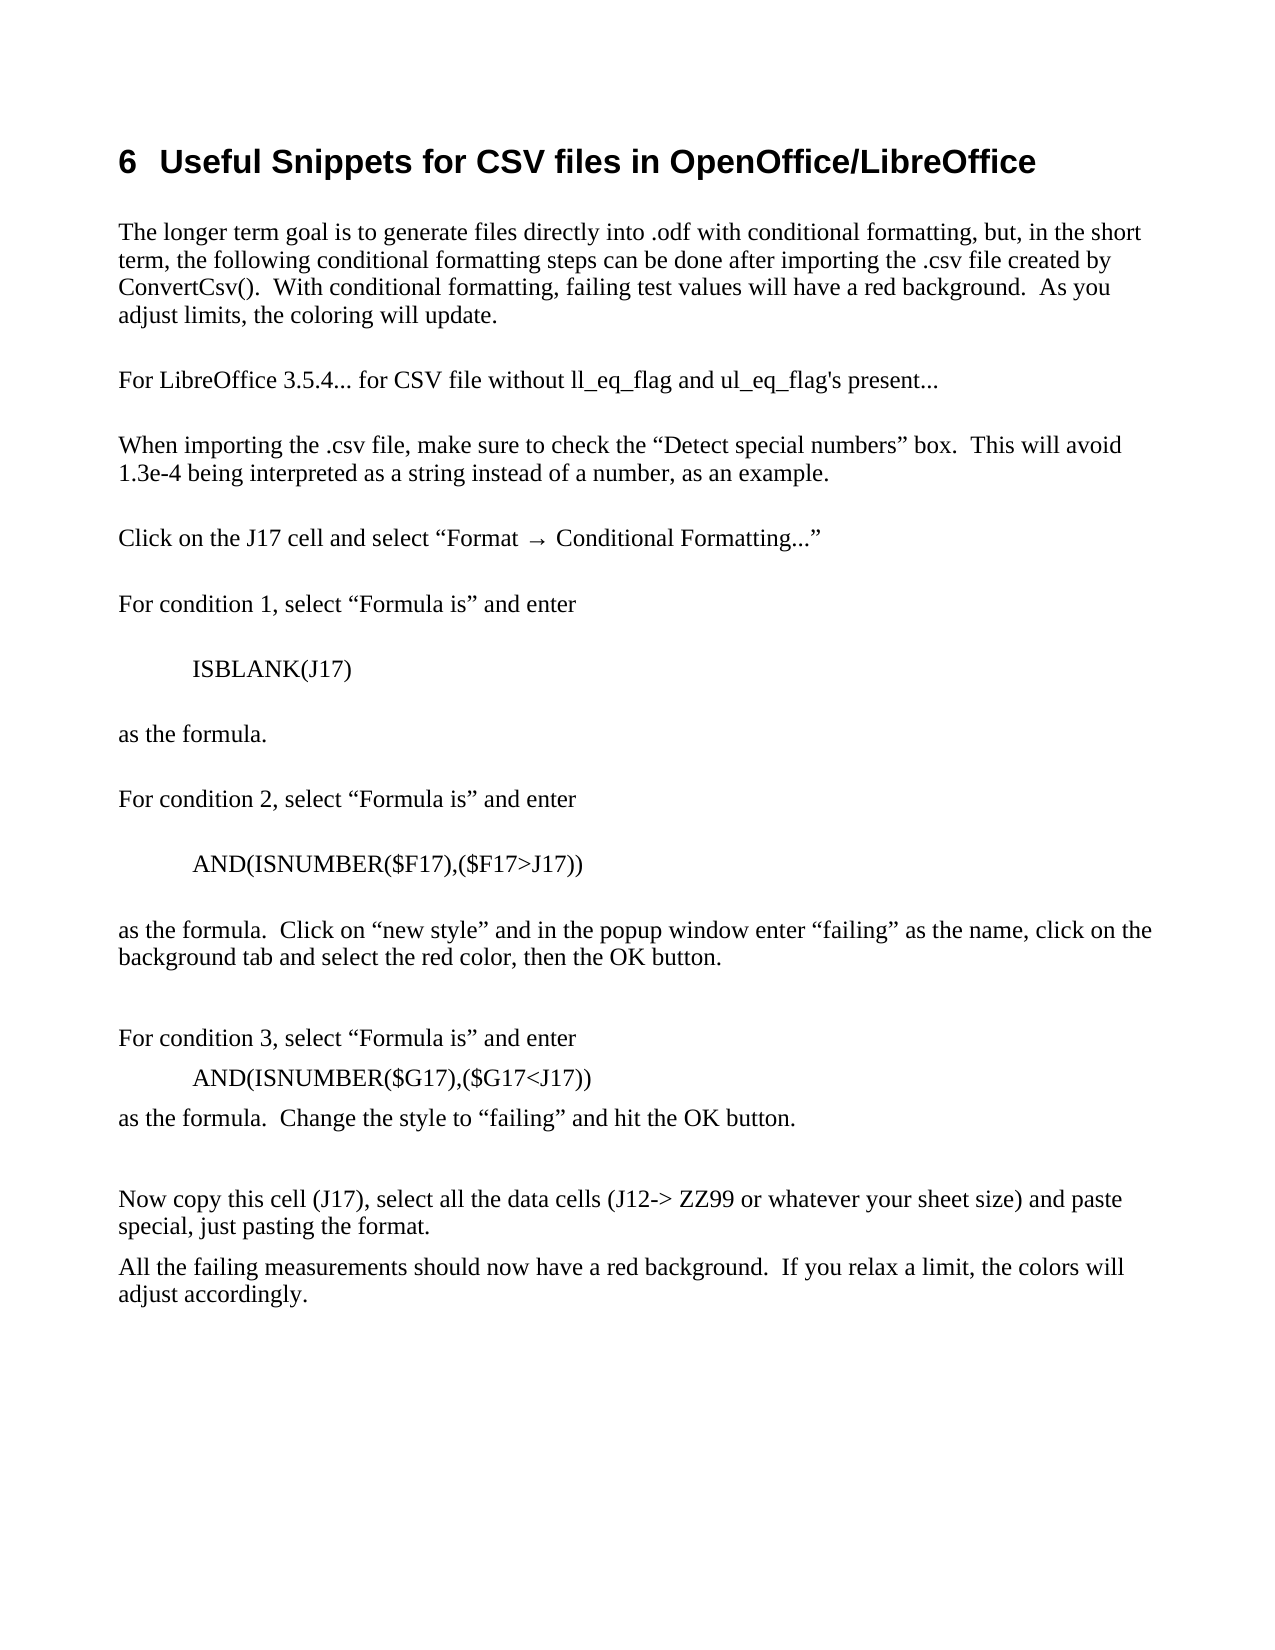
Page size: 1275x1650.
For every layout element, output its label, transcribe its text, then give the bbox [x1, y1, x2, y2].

text AND(ISNUMBER($G17),($G17<J17)) [118, 1064, 1157, 1092]
subtitle Useful Snippets for CSV files in OpenOffice/LibreOffice [118, 143, 1157, 181]
text For condition 1, select “Formula is” and enter [118, 590, 1157, 617]
text For condition 2, select “Formula is” and enter [118, 785, 1157, 813]
text All the failing measurements should now have a red background. If you relax a limit, the colors will adjust accordingly. [118, 1253, 1157, 1308]
text The longer term goal is to generate files directly into .odf with conditional formatting, but, in the short term, the following conditional formatting steps can be done after importing the .csv file created by ConvertCsv(). With conditional formatting, failing test values will have a red background. As you adjust limits, the coloring will update. [118, 218, 1157, 329]
text AND(ISNUMBER($F17),($F17>J17)) [118, 851, 1157, 878]
text ISBLANK(J17) [118, 655, 1157, 683]
text as the formula. Click on “new style” and in the popup window enter “failing” as the name, click on the background tab and select the red color, then the OK button. [118, 916, 1157, 971]
text as the formula. [118, 720, 1157, 748]
text Click on the J17 cell and select “Format → Conditional Formatting...” [118, 524, 1157, 552]
text When importing the .csv file, make sure to check the “Detect special numbers” box. This will avoid 1.3e-4 being interpreted as a string instead of a number, as an example. [118, 432, 1157, 487]
text as the formula. Change the style to “failing” and hit the OK button. [118, 1104, 1157, 1132]
text For LibreOffice 3.5.4... for CSV file without ll_eq_flag and ul_eq_flag's present... [118, 366, 1157, 394]
text Now copy this cell (J17), select all the data cells (J12-> ZZ99 or whatever your sheet size) and paste special, just pasting the format. [118, 1185, 1157, 1240]
text For condition 3, select “Formula is” and enter [118, 1024, 1157, 1052]
